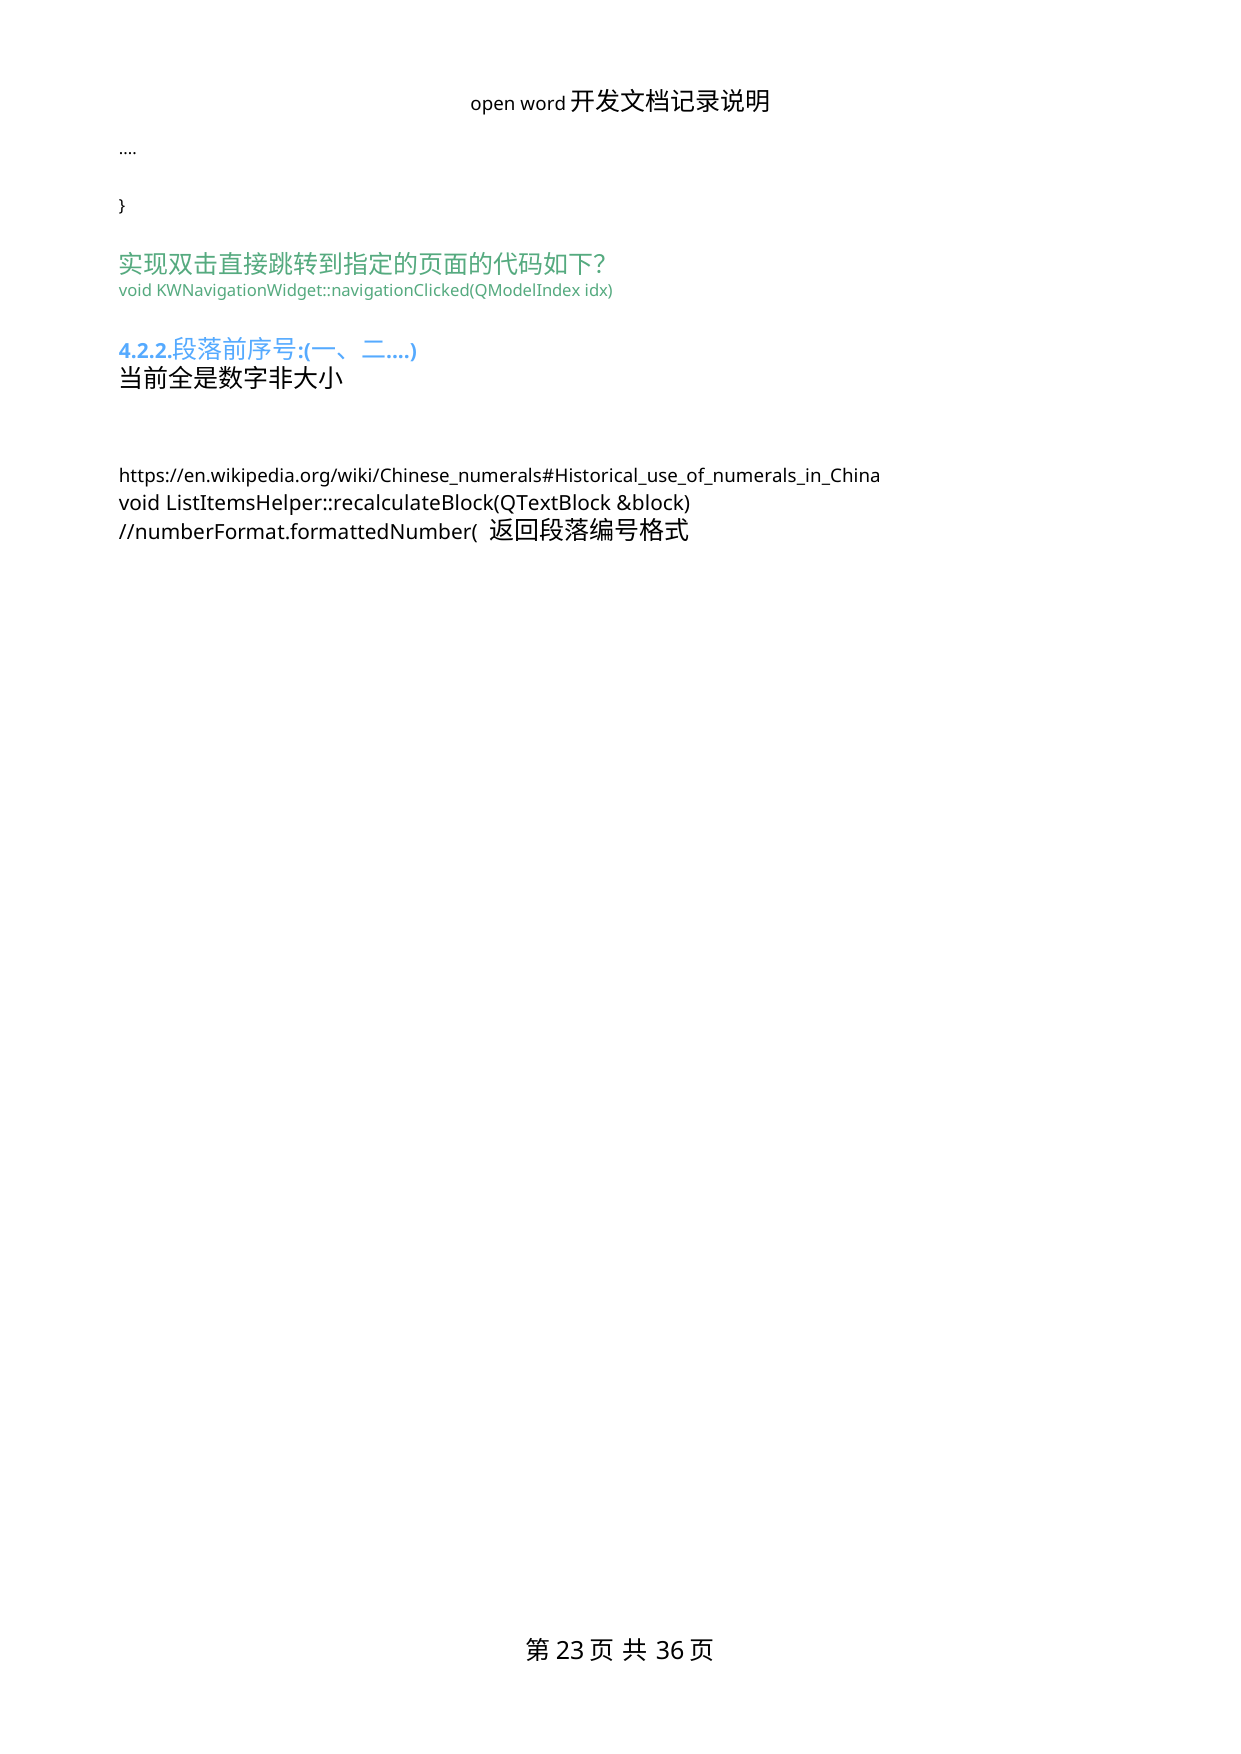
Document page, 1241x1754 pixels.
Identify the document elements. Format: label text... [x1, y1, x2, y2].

text //numberFormat.formattedNumber( 返回段落编号格式 [119, 516, 1121, 545]
text .... [119, 137, 1121, 160]
text void KWNavigationWidget::navigationClicked(QModelIndex idx) [119, 279, 1121, 302]
text https://en.wikipedia.org/wiki/Chinese_numerals#Historical_use_of_numerals_in_China [119, 461, 1121, 487]
text 当前全是数字非大小 [119, 364, 1121, 393]
subtitle 段落前序号:(一、二....) [119, 336, 1121, 364]
text } [119, 194, 1121, 216]
text 实现双击直接跳转到指定的页面的代码如下？ [119, 250, 1121, 279]
text void ListItemsHelper::recalculateBlock(QTextBlock &block) [119, 487, 1121, 516]
